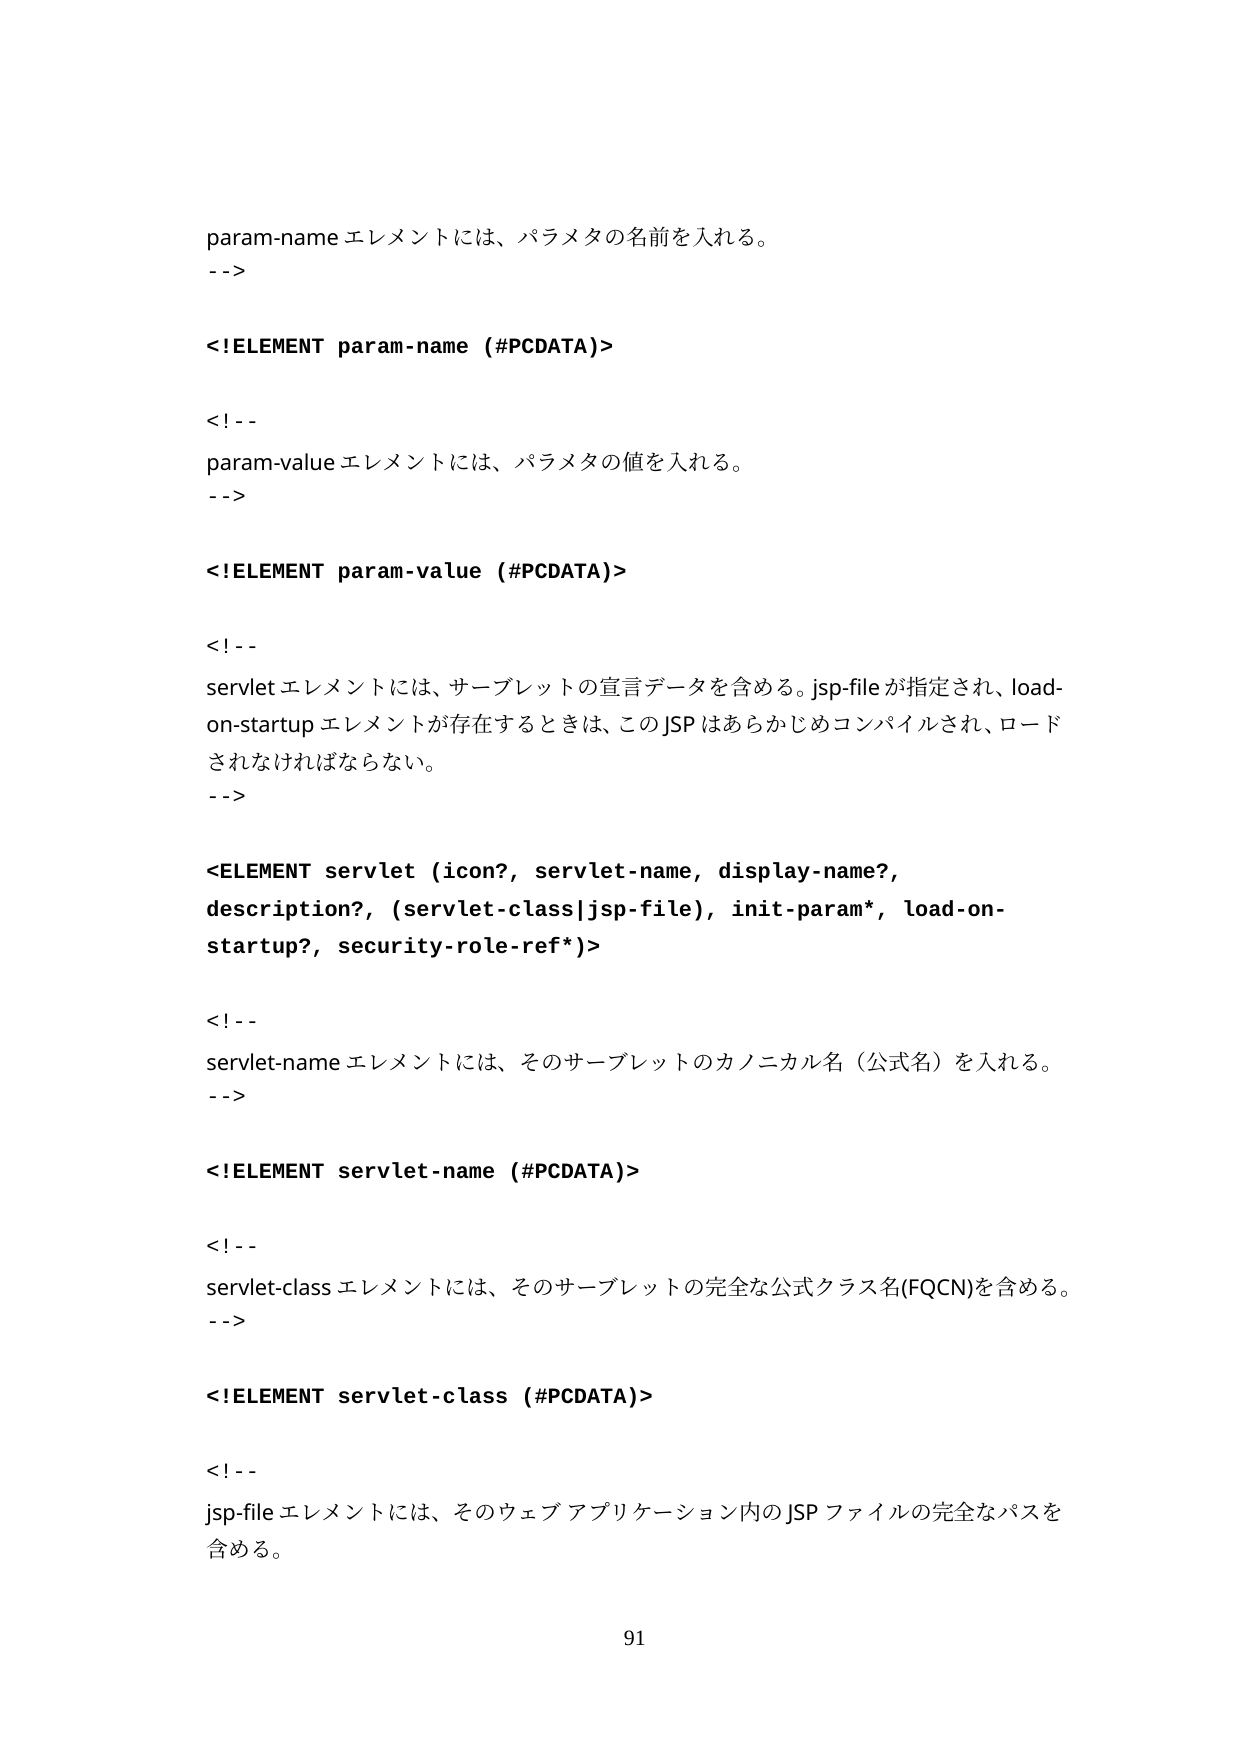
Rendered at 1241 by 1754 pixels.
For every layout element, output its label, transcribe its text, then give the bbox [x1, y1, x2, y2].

text servlet-classエレメントには、そのサーブレットの完全な公式クラス名(FQCN)を含める。 [206, 1267, 1063, 1304]
text <!-- [206, 1004, 1063, 1042]
text servletエレメントには、サーブレットの宣言データを含める。jsp-fileが指定され、load-on-startupエレメントが存在するときは、このJSPはあらかじめコンパイルされ、ロードされなければならない。 [206, 667, 1063, 779]
text --> [206, 1304, 1063, 1342]
text <!ELEMENT param-name (#PCDATA)> [206, 329, 1063, 367]
text <!-- [206, 1454, 1063, 1492]
text <!ELEMENT servlet-class (#PCDATA)> [206, 1379, 1063, 1417]
text --> [206, 254, 1063, 292]
text <!-- [206, 1229, 1063, 1267]
text <ELEMENT servlet (icon?, servlet-name, display-name?, description?, (servlet-class|jsp-file), init-param*, load-on-startup?, security-role-ref*)> [206, 854, 1063, 967]
text --> [206, 479, 1063, 517]
text <!ELEMENT param-value (#PCDATA)> [206, 554, 1063, 592]
text param-valueエレメントには、パラメタの値を入れる。 [206, 442, 1063, 479]
text jsp-fileエレメントには、そのウェブ アプリケーション内のJSPファイルの完全なパスを含める。 [206, 1492, 1063, 1567]
text <!-- [206, 629, 1063, 667]
text --> [206, 779, 1063, 817]
text <!-- [206, 404, 1063, 442]
text param-nameエレメントには、パラメタの名前を入れる。 [206, 217, 1063, 254]
text --> [206, 1079, 1063, 1117]
text <!ELEMENT servlet-name (#PCDATA)> [206, 1154, 1063, 1192]
text servlet-nameエレメントには、そのサーブレットのカノニカル名（公式名）を入れる。 [206, 1042, 1063, 1079]
